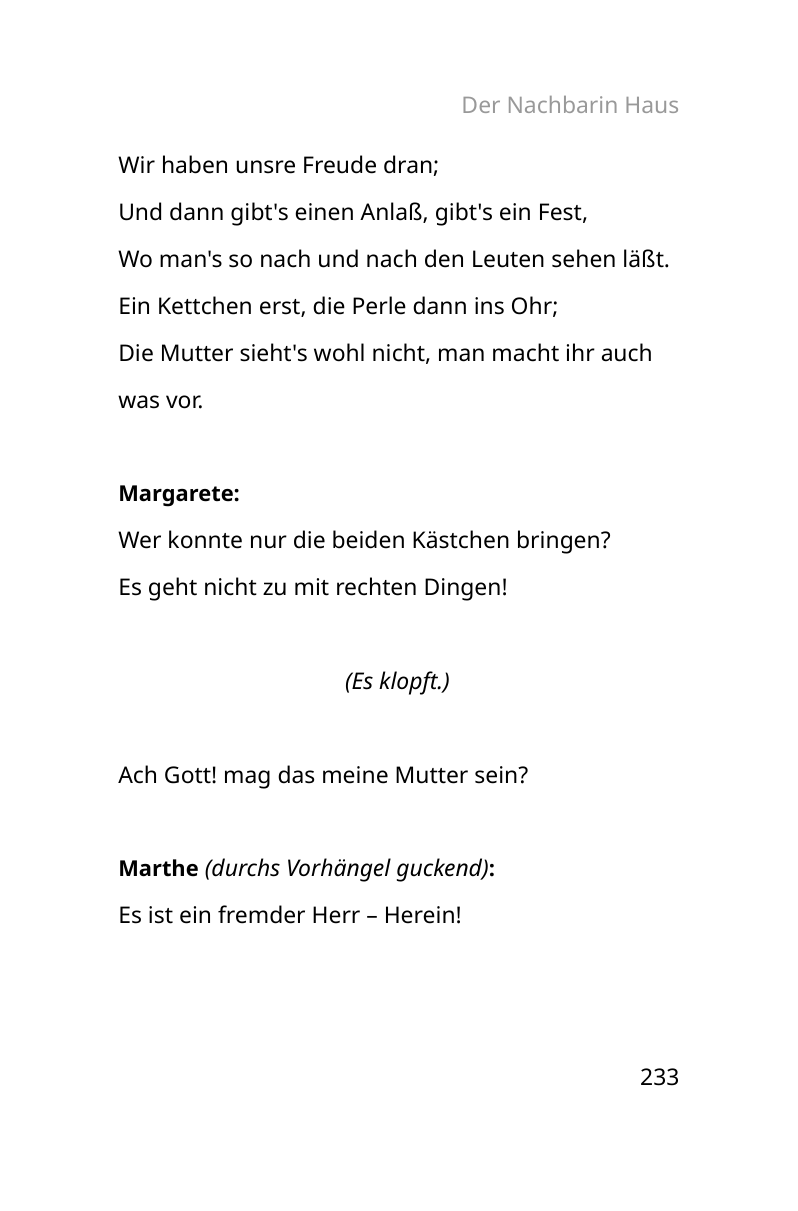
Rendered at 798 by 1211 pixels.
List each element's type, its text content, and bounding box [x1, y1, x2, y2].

text (Es klopft.) [118, 636, 679, 696]
text Wir haben unsre Freude dran; Und dann gibt's einen Anlaß, gibt's ein Fest, Wo man's so nach und nach den Leuten sehen läßt. Ein Kettchen erst, die Perle dann ins Ohr; Die Mutter sieht's wohl nicht, man macht ihr auch was vor. [118, 149, 679, 415]
text Marthe (durchs Vorhängel guckend): Es ist ein fremder Herr – Herein! [118, 823, 679, 931]
text Margarete: Wer konnte nur die beiden Kästchen bringen? Es geht nicht zu mit rechten Dingen! [118, 448, 679, 602]
text Ach Gott! mag das meine Mutter sein? [118, 723, 679, 790]
